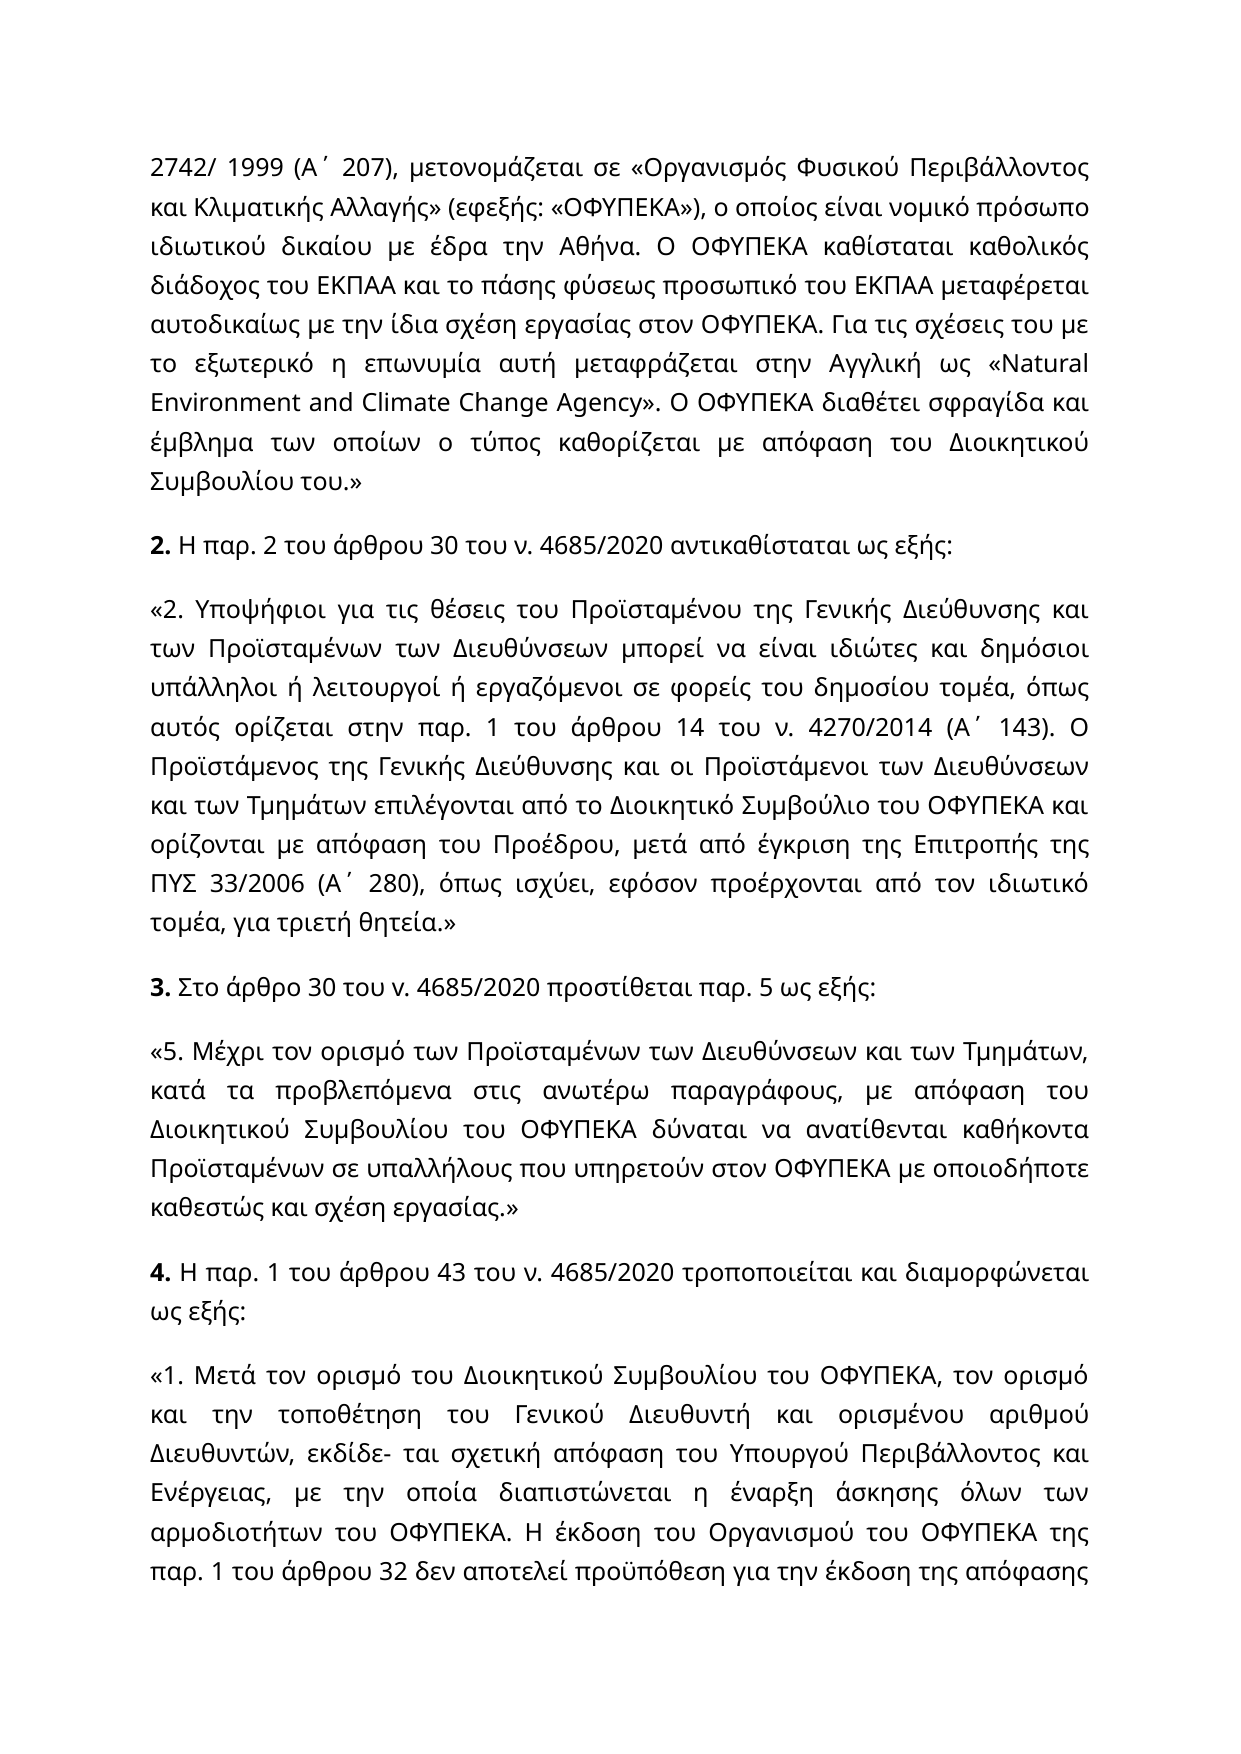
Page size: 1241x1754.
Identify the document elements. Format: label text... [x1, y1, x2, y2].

text 2742/ 1999 (Α΄ 207), μετονομάζεται σε «Οργανισμός Φυσικού Περιβάλλοντος και Κλιματικής Αλλαγής» (εφεξής: «ΟΦΥΠΕΚΑ»), ο οποίος είναι νομικό πρόσωπο ιδιωτικού δικαίου με έδρα την Αθήνα. Ο ΟΦΥΠΕΚΑ καθίσταται καθολικός διάδοχος του ΕΚΠΑΑ και το πάσης φύσεως προσωπικό του ΕΚΠΑΑ μεταφέρεται αυτοδικαίως με την ίδια σχέση εργασίας στον ΟΦΥΠΕΚΑ. Για τις σχέσεις του με το εξωτερικό η επωνυμία αυτή μεταφράζεται στην Αγγλική ως «Natural Environment and Climate Change Agency». Ο ΟΦΥΠΕΚΑ διαθέτει σφραγίδα και έμβλημα των οποίων ο τύπος καθορίζεται με απόφαση του Διοικητικού Συμβουλίου του.» [150, 150, 1090, 497]
text «2. Υποψήφιοι για τις θέσεις του Προϊσταμένου της Γενικής Διεύθυνσης και των Προϊσταμένων των Διευθύνσεων μπορεί να είναι ιδιώτες και δημόσιοι υπάλληλοι ή λειτουργοί ή εργαζόμενοι σε φορείς του δημοσίου τομέα, όπως αυτός ορίζεται στην παρ. 1 του άρθρου 14 του ν. 4270/2014 (Α΄ 143). Ο Προϊστάμενος της Γενικής Διεύθυνσης και οι Προϊστάμενοι των Διευθύνσεων και των Τμημάτων επιλέγονται από το Διοικητικό Συμβούλιο του ΟΦΥΠΕΚΑ και ορίζονται με απόφαση του Προέδρου, μετά από έγκριση της Επιτροπής της ΠΥΣ 33/2006 (Α΄ 280), όπως ισχύει, εφόσον προέρχονται από τον ιδιωτικό τομέα, για τριετή θητεία.» [150, 592, 1090, 939]
text «5. Μέχρι τον ορισμό των Προϊσταμένων των Διευθύνσεων και των Τμημάτων, κατά τα προβλεπόμενα στις ανωτέρω παραγράφους, με απόφαση του Διοικητικού Συμβουλίου του ΟΦΥΠΕΚΑ δύναται να ανατίθενται καθήκοντα Προϊσταμένων σε υπαλλήλους που υπηρετούν στον ΟΦΥΠΕΚΑ με οποιοδήποτε καθεστώς και σχέση εργασίας.» [150, 1033, 1090, 1224]
text 2. Η παρ. 2 του άρθρου 30 του ν. 4685/2020 αντικαθίσταται ως εξής: [150, 527, 1090, 562]
text «1. Μετά τον ορισμό του Διοικητικού Συμβουλίου του ΟΦΥΠΕΚΑ, τον ορισμό και την τοποθέτηση του Γενικού Διευθυντή και ορισμένου αριθμού Διευθυντών, εκδίδε- ται σχετική απόφαση του Υπουργού Περιβάλλοντος και Ενέργειας, με την οποία διαπιστώνεται η έναρξη άσκησης όλων των αρμοδιοτήτων του ΟΦΥΠΕΚΑ. Η έκδοση του Οργανισμού του ΟΦΥΠΕΚΑ της παρ. 1 του άρθρου 32 δεν αποτελεί προϋπόθεση για την έκδοση της απόφασης [150, 1357, 1090, 1587]
text 4. Η παρ. 1 του άρθρου 43 του ν. 4685/2020 τροποποιείται και διαμορφώνεται ως εξής: [150, 1254, 1090, 1327]
text 3. Στο άρθρο 30 του v. 4685/2020 προστίθεται παρ. 5 ως εξής: [150, 969, 1090, 1003]
